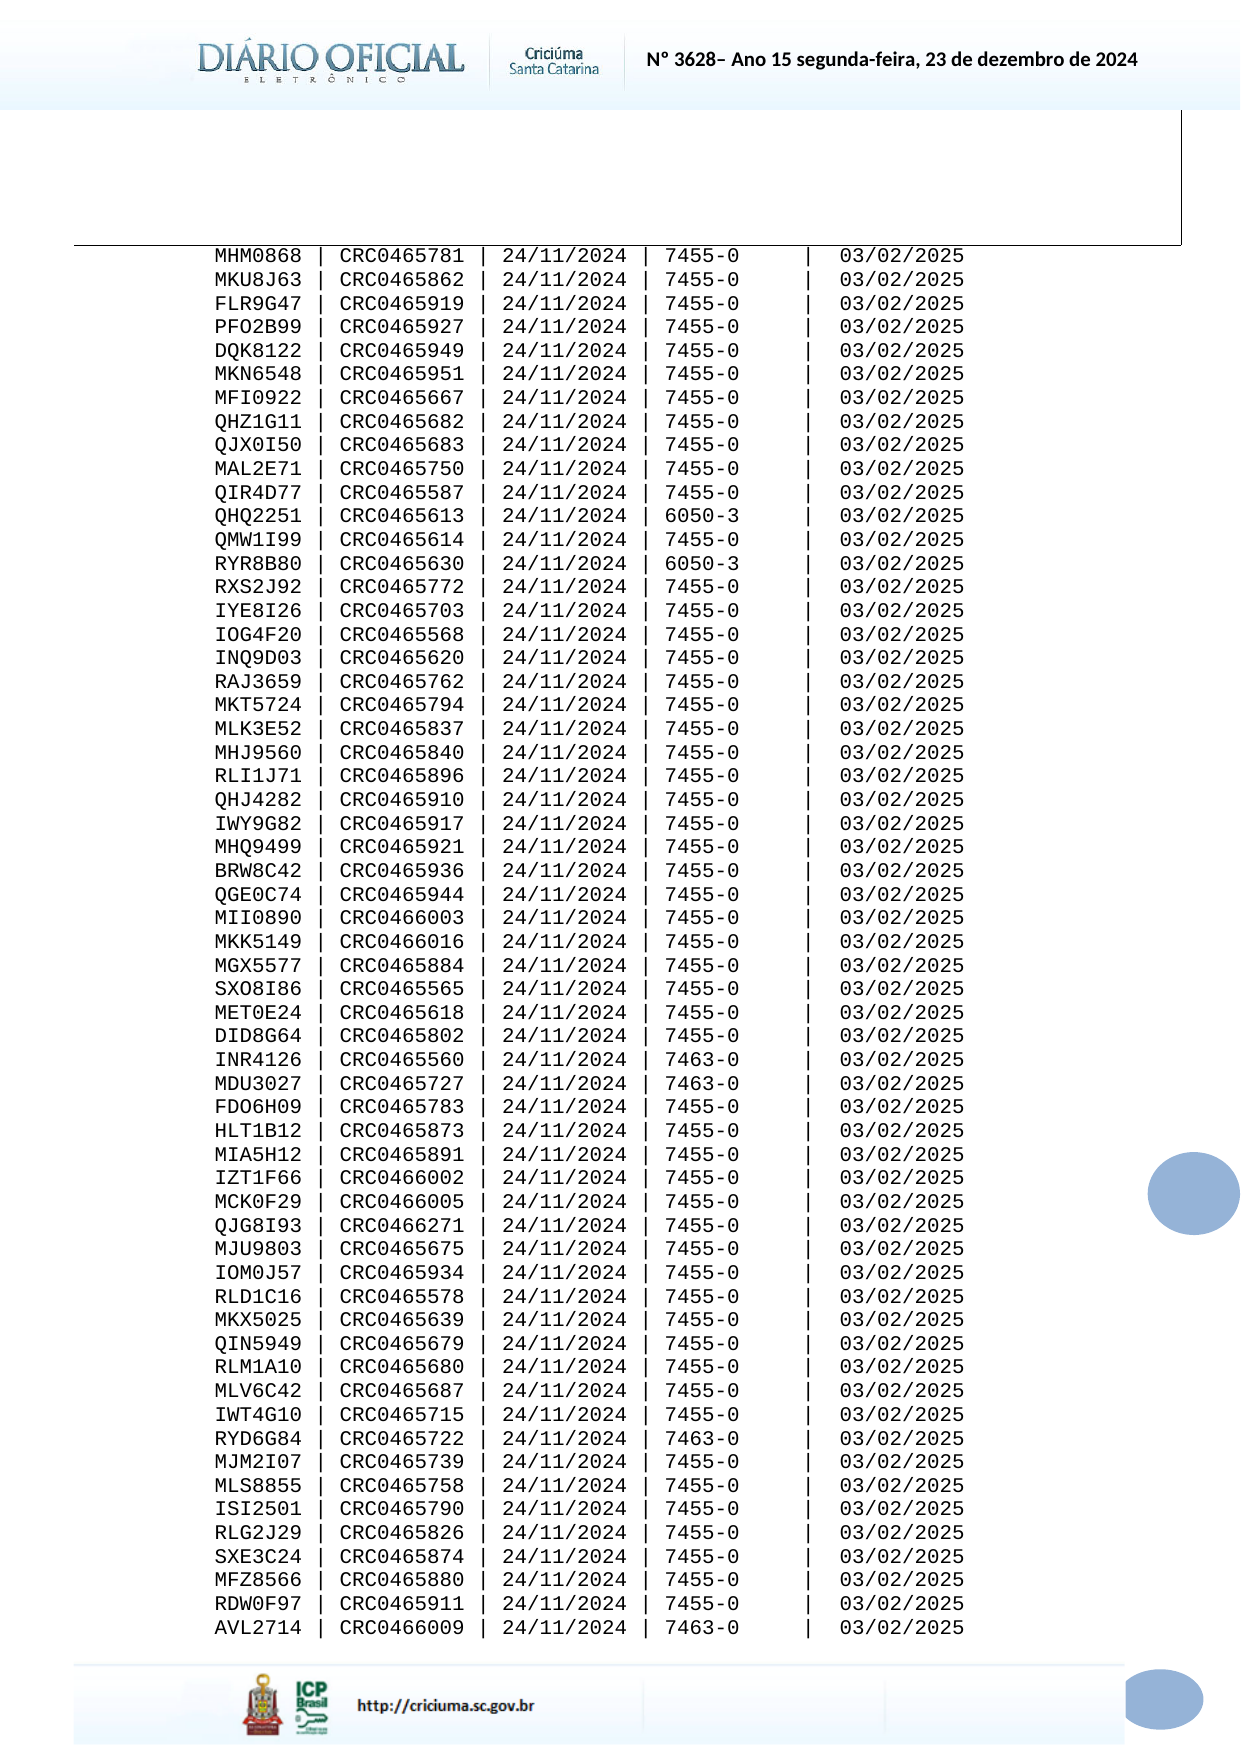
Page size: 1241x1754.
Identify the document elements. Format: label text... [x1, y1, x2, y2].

text INQ9D03 | CRC0465620 | 24/11/2024 | 7455-0 | 03/02/2025 [127, 647, 1181, 671]
text FLR9G47 | CRC0465919 | 24/11/2024 | 7455-0 | 03/02/2025 [127, 292, 1181, 316]
text RDW0F97 | CRC0465911 | 24/11/2024 | 7455-0 | 03/02/2025 [127, 1593, 1181, 1617]
text QJX0I50 | CRC0465683 | 24/11/2024 | 7455-0 | 03/02/2025 [127, 434, 1181, 458]
text QHJ4282 | CRC0465910 | 24/11/2024 | 7455-0 | 03/02/2025 [127, 789, 1181, 813]
text FDO6H09 | CRC0465783 | 24/11/2024 | 7455-0 | 03/02/2025 [127, 1096, 1181, 1120]
text MFI0922 | CRC0465667 | 24/11/2024 | 7455-0 | 03/02/2025 [127, 387, 1181, 411]
text QIR4D77 | CRC0465587 | 24/11/2024 | 7455-0 | 03/02/2025 [127, 482, 1181, 505]
text HLT1B12 | CRC0465873 | 24/11/2024 | 7455-0 | 03/02/2025 [127, 1120, 1181, 1144]
text DID8G64 | CRC0465802 | 24/11/2024 | 7455-0 | 03/02/2025 [127, 1026, 1181, 1049]
text MJM2I07 | CRC0465739 | 24/11/2024 | 7455-0 | 03/02/2025 [127, 1451, 1181, 1475]
text RLM1A10 | CRC0465680 | 24/11/2024 | 7455-0 | 03/02/2025 [127, 1357, 1181, 1380]
text RLG2J29 | CRC0465826 | 24/11/2024 | 7455-0 | 03/02/2025 [127, 1522, 1181, 1546]
text MET0E24 | CRC0465618 | 24/11/2024 | 7455-0 | 03/02/2025 [127, 1002, 1181, 1026]
text BRW8C42 | CRC0465936 | 24/11/2024 | 7455-0 | 03/02/2025 [127, 860, 1181, 884]
text QMW1I99 | CRC0465614 | 24/11/2024 | 7455-0 | 03/02/2025 [127, 529, 1181, 553]
text QGE0C74 | CRC0465944 | 24/11/2024 | 7455-0 | 03/02/2025 [127, 884, 1181, 907]
text MHM0868 | CRC0465781 | 24/11/2024 | 7455-0 | 03/02/2025 [127, 245, 1181, 269]
text INR4126 | CRC0465560 | 24/11/2024 | 7463-0 | 03/02/2025 [127, 1049, 1181, 1073]
text IWT4G10 | CRC0465715 | 24/11/2024 | 7455-0 | 03/02/2025 [127, 1404, 1181, 1427]
text RAJ3659 | CRC0465762 | 24/11/2024 | 7455-0 | 03/02/2025 [127, 671, 1181, 694]
text MIA5H12 | CRC0465891 | 24/11/2024 | 7455-0 | 03/02/2025 [127, 1144, 1181, 1167]
text MDU3027 | CRC0465727 | 24/11/2024 | 7463-0 | 03/02/2025 [127, 1073, 1181, 1096]
text RLI1J71 | CRC0465896 | 24/11/2024 | 7455-0 | 03/02/2025 [127, 765, 1181, 789]
text MJU9803 | CRC0465675 | 24/11/2024 | 7455-0 | 03/02/2025 [127, 1238, 1181, 1262]
text IOM0J57 | CRC0465934 | 24/11/2024 | 7455-0 | 03/02/2025 [127, 1262, 1181, 1286]
text AVL2714 | CRC0466009 | 24/11/2024 | 7463-0 | 03/02/2025 [127, 1617, 1181, 1640]
text RYR8B80 | CRC0465630 | 24/11/2024 | 6050-3 | 03/02/2025 [127, 553, 1181, 576]
text QHZ1G11 | CRC0465682 | 24/11/2024 | 7455-0 | 03/02/2025 [127, 411, 1181, 434]
text QHQ2251 | CRC0465613 | 24/11/2024 | 6050-3 | 03/02/2025 [127, 505, 1181, 529]
text DQK8122 | CRC0465949 | 24/11/2024 | 7455-0 | 03/02/2025 [127, 340, 1181, 363]
text MLV6C42 | CRC0465687 | 24/11/2024 | 7455-0 | 03/02/2025 [127, 1380, 1181, 1404]
text ISI2501 | CRC0465790 | 24/11/2024 | 7455-0 | 03/02/2025 [127, 1498, 1181, 1522]
text IWY9G82 | CRC0465917 | 24/11/2024 | 7455-0 | 03/02/2025 [127, 813, 1181, 836]
text RLD1C16 | CRC0465578 | 24/11/2024 | 7455-0 | 03/02/2025 [127, 1286, 1181, 1309]
text QJG8I93 | CRC0466271 | 24/11/2024 | 7455-0 | 03/02/2025 [127, 1215, 1181, 1238]
text MKX5025 | CRC0465639 | 24/11/2024 | 7455-0 | 03/02/2025 [127, 1309, 1181, 1333]
text IOG4F20 | CRC0465568 | 24/11/2024 | 7455-0 | 03/02/2025 [127, 623, 1181, 647]
text MCK0F29 | CRC0466005 | 24/11/2024 | 7455-0 | 03/02/2025 [127, 1191, 1153, 1215]
text IZT1F66 | CRC0466002 | 24/11/2024 | 7455-0 | 03/02/2025 [127, 1167, 1157, 1191]
text MLK3E52 | CRC0465837 | 24/11/2024 | 7455-0 | 03/02/2025 [127, 718, 1181, 742]
text SXE3C24 | CRC0465874 | 24/11/2024 | 7455-0 | 03/02/2025 [127, 1546, 1181, 1569]
text MAL2E71 | CRC0465750 | 24/11/2024 | 7455-0 | 03/02/2025 [127, 458, 1181, 482]
text IYE8I26 | CRC0465703 | 24/11/2024 | 7455-0 | 03/02/2025 [127, 600, 1181, 623]
text MKU8J63 | CRC0465862 | 24/11/2024 | 7455-0 | 03/02/2025 [127, 269, 1181, 292]
text MFZ8566 | CRC0465880 | 24/11/2024 | 7455-0 | 03/02/2025 [127, 1569, 1181, 1593]
text MLS8855 | CRC0465758 | 24/11/2024 | 7455-0 | 03/02/2025 [127, 1475, 1181, 1498]
text PFO2B99 | CRC0465927 | 24/11/2024 | 7455-0 | 03/02/2025 [127, 316, 1181, 340]
text SXO8I86 | CRC0465565 | 24/11/2024 | 7455-0 | 03/02/2025 [127, 978, 1181, 1002]
text MGX5577 | CRC0465884 | 24/11/2024 | 7455-0 | 03/02/2025 [127, 954, 1181, 978]
text MHJ9560 | CRC0465840 | 24/11/2024 | 7455-0 | 03/02/2025 [127, 742, 1181, 765]
text QIN5949 | CRC0465679 | 24/11/2024 | 7455-0 | 03/02/2025 [127, 1333, 1181, 1357]
text MII0890 | CRC0466003 | 24/11/2024 | 7455-0 | 03/02/2025 [127, 907, 1181, 931]
text MKT5724 | CRC0465794 | 24/11/2024 | 7455-0 | 03/02/2025 [127, 694, 1181, 718]
text RXS2J92 | CRC0465772 | 24/11/2024 | 7455-0 | 03/02/2025 [127, 576, 1181, 600]
text MKK5149 | CRC0466016 | 24/11/2024 | 7455-0 | 03/02/2025 [127, 931, 1181, 954]
text MKN6548 | CRC0465951 | 24/11/2024 | 7455-0 | 03/02/2025 [127, 363, 1181, 387]
text RYD6G84 | CRC0465722 | 24/11/2024 | 7463-0 | 03/02/2025 [127, 1427, 1181, 1451]
text MHQ9499 | CRC0465921 | 24/11/2024 | 7455-0 | 03/02/2025 [127, 836, 1181, 860]
